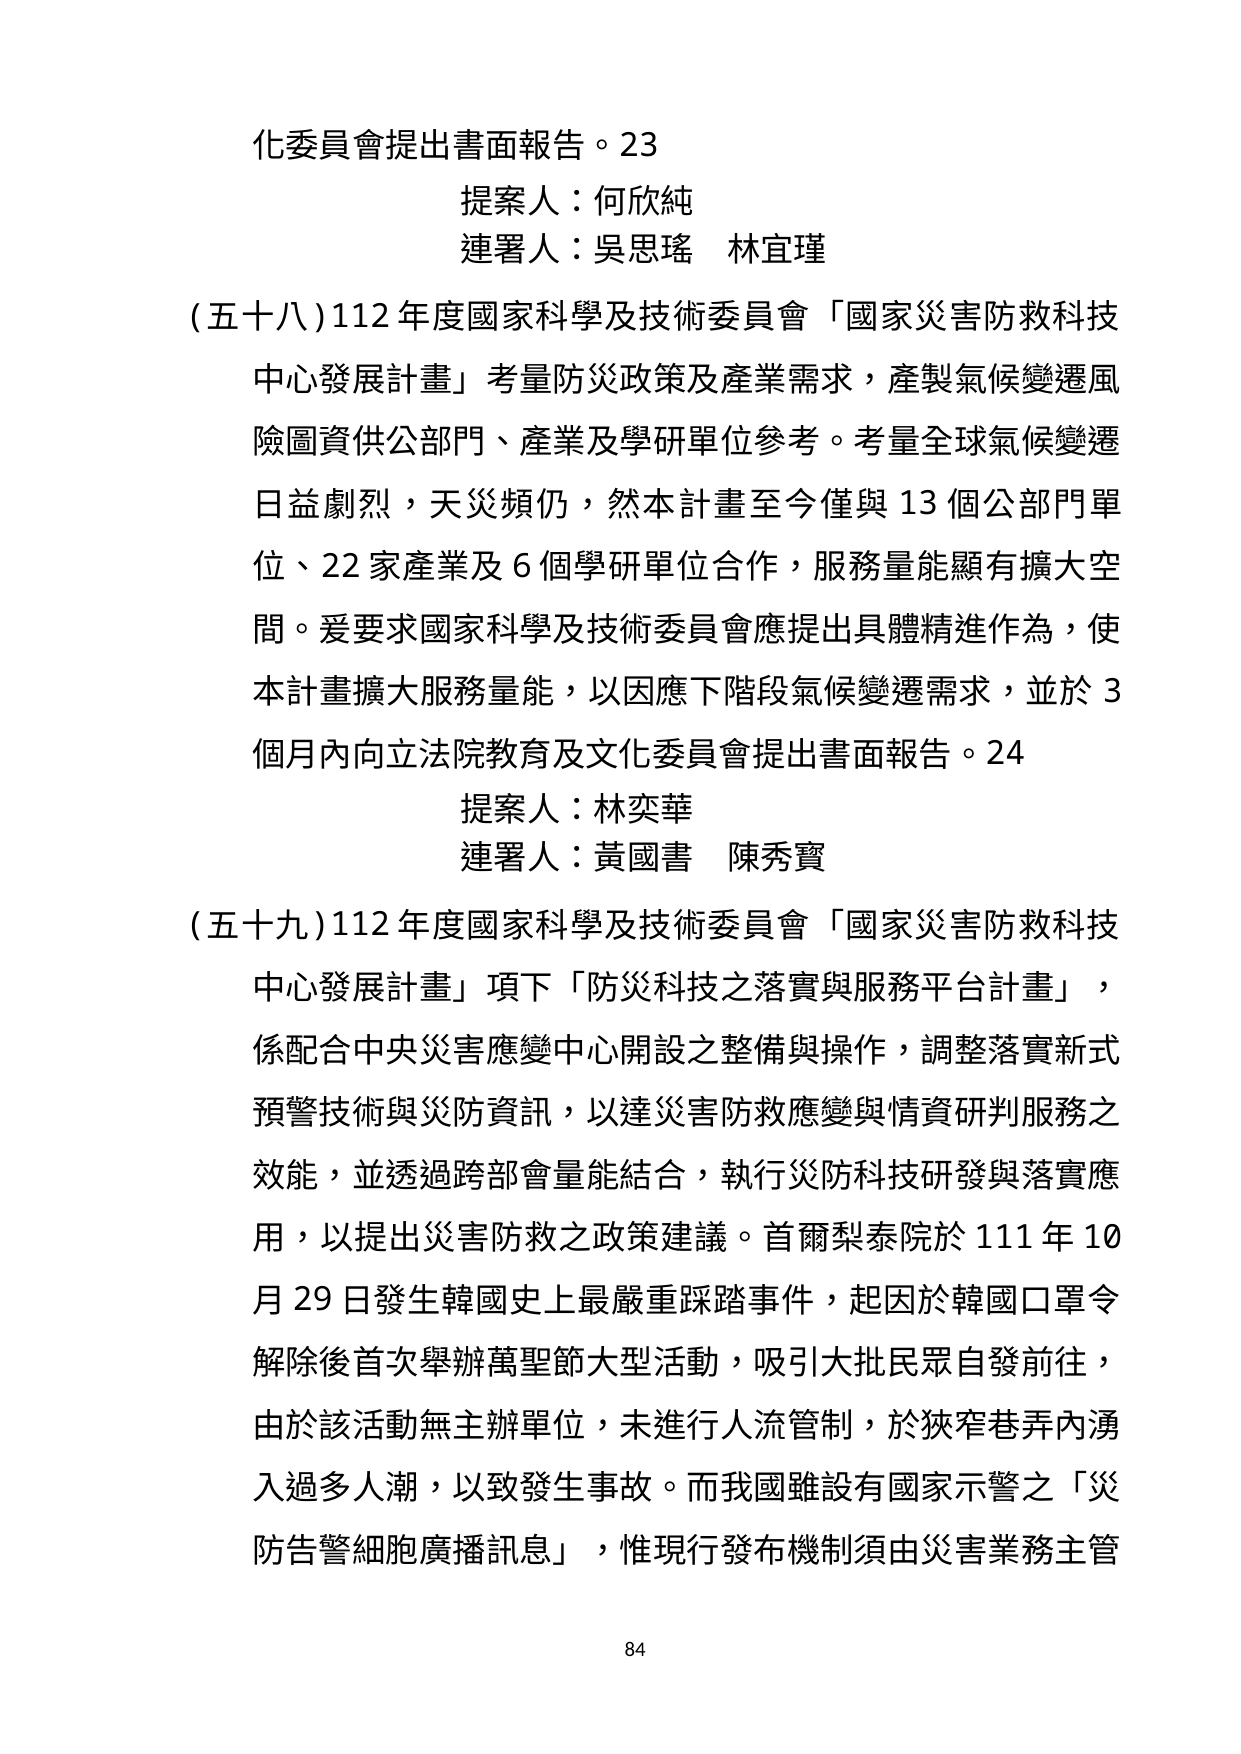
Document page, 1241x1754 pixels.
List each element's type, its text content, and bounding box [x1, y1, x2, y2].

text 提案人：何欣純 [460, 175, 1122, 223]
text 提案人：林奕華 [460, 783, 1122, 831]
text (五十九)112年度國家科學及技術委員會「國家災害防救科技中心發展計畫」項下「防災科技之落實與服務平台計畫」，係配合中央災害應變中心開設之整備與操作，調整落實新式預警技術與災防資訊，以達災害防救應變與情資研判服務之效能，並透過跨部會量能結合，執行災防科技研發與落實應用，以提出災害防救之政策建議。首爾梨泰院於111年10月29日發生韓國史上最嚴重踩踏事件，起因於韓國口罩令解除後首次舉辦萬聖節大型活動，吸引大批民眾自發前往，由於該活動無主辦單位，未進行人流管制，於狹窄巷弄內湧入過多人潮，以致發生事故。而我國雖設有國家示警之「災防告警細胞廣播訊息」，惟現行發布機制須由災害業務主管 [185, 891, 1122, 1579]
text 化委員會提出書面報告。23 [185, 112, 1122, 175]
text 連署人：吳思瑤 林宜瑾 [460, 223, 1122, 271]
text 連署人：黃國書 陳秀寳 [460, 831, 1122, 879]
text (五十八)112年度國家科學及技術委員會「國家災害防救科技中心發展計畫」考量防災政策及產業需求，產製氣候變遷風險圖資供公部門、產業及學研單位參考。考量全球氣候變遷日益劇烈，天災頻仍，然本計畫至今僅與13個公部門單位、22家產業及6個學研單位合作，服務量能顯有擴大空間。爰要求國家科學及技術委員會應提出具體精進作為，使本計畫擴大服務量能，以因應下階段氣候變遷需求，並於3個月內向立法院教育及文化委員會提出書面報告。24 [185, 283, 1122, 783]
